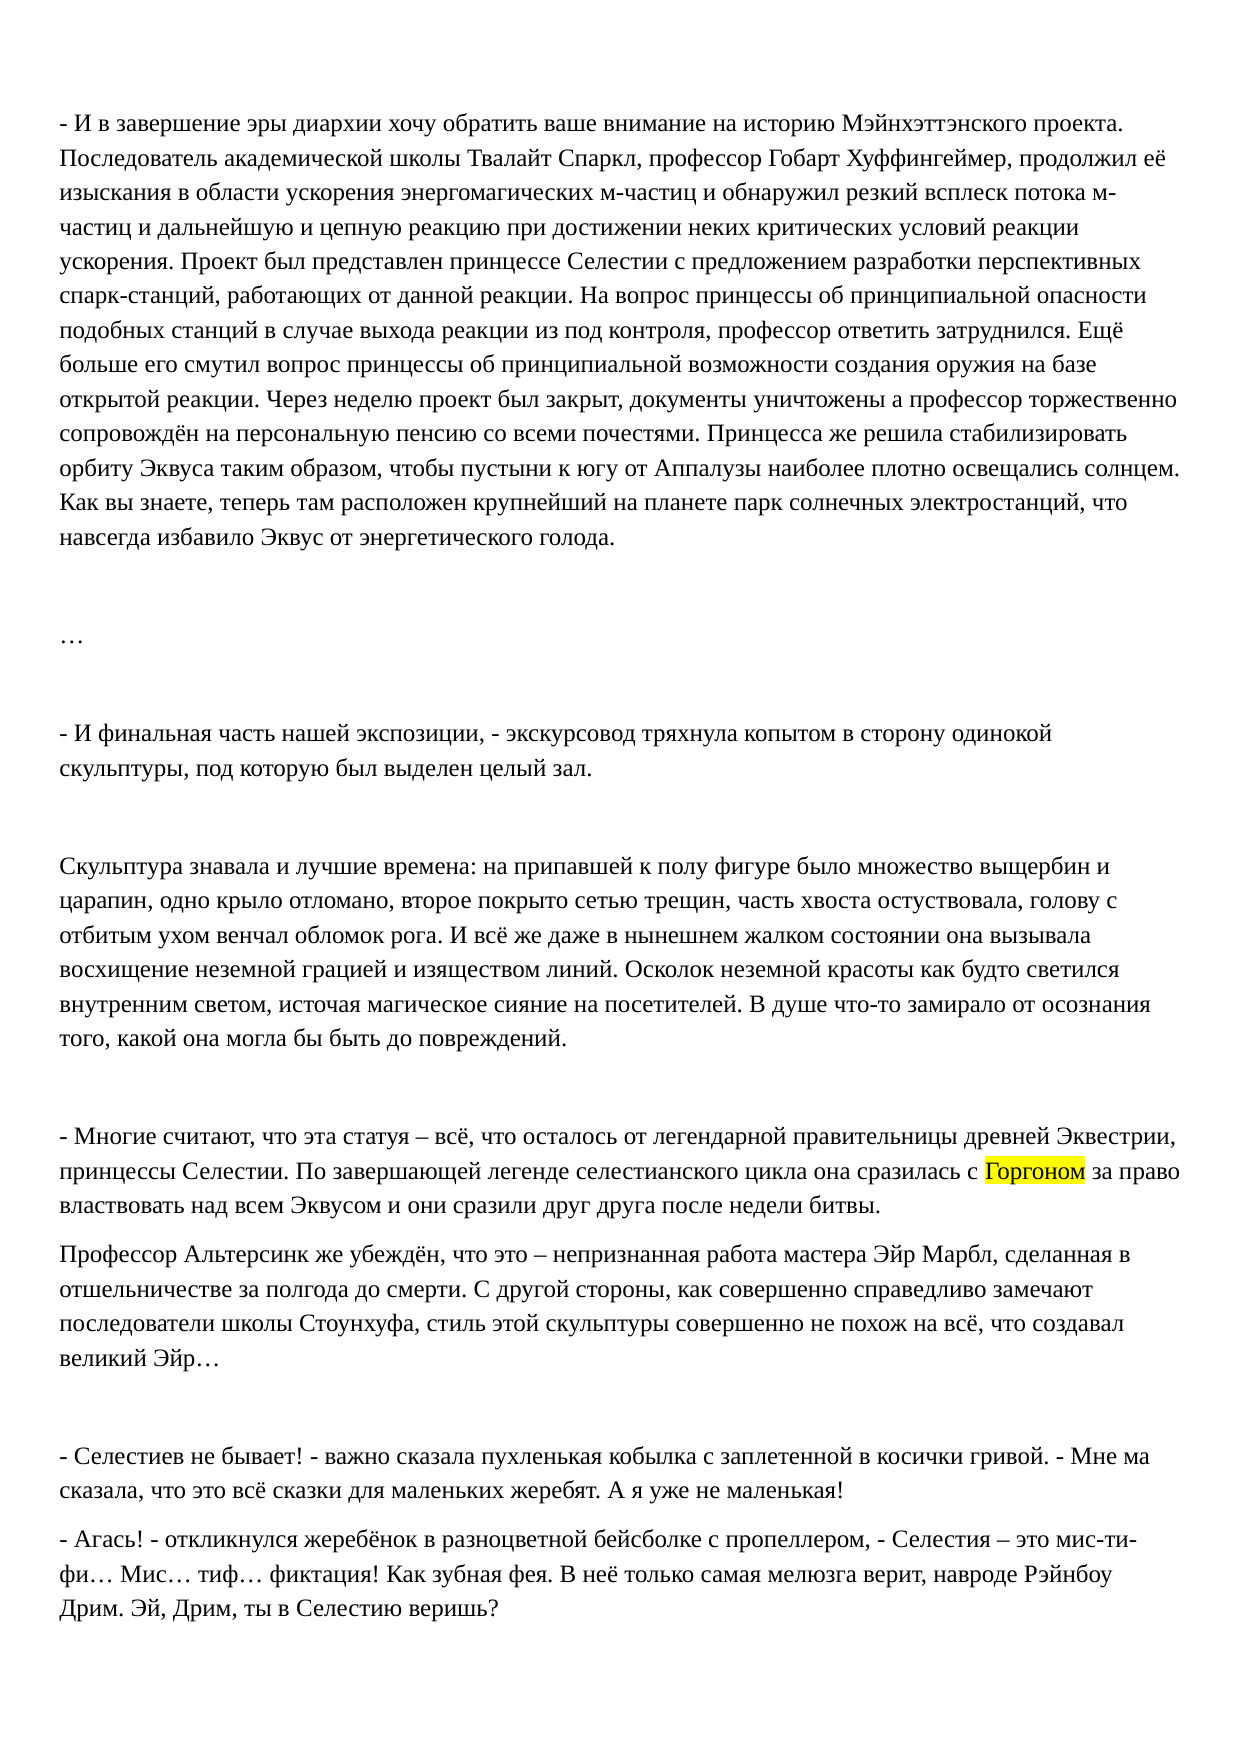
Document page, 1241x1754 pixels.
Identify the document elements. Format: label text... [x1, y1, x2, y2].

text Профессор Альтерсинк же убеждён, что это – непризнанная работа мастера Эйр Марбл, сделанная в отшельничестве за полгода до смерти. С другой стороны, как совершенно справедливо замечают последователи школы Стоунхуфа, стиль этой скульптуры совершенно не похож на всё, что создавал великий Эйр… [59, 1239, 1181, 1371]
text … [59, 620, 1181, 649]
text - Многие считают, что эта статуя – всё, что осталось от легендарной правительницы древней Эквестрии, принцессы Селестии. По завершающей легенде селестианского цикла она сразилась с Горгоном за право властвовать над всем Эквусом и они сразили друг друга после недели битвы. [59, 1121, 1181, 1219]
text - Агась! - откликнулся жеребёнок в разноцветной бейсболке с пропеллером, - Селестия – это мис-ти-фи… Мис… тиф… фиктация! Как зубная фея. В неё только самая мелюзга верит, навроде Рэйнбоу Дрим. Эй, Дрим, ты в Селестию веришь? [59, 1524, 1181, 1622]
text - И в завершение эры диархии хочу обратить ваше внимание на историю Мэйнхэттэнского проекта. Последователь академической школы Твалайт Спаркл, профессор Гобарт Хуффингеймер, продолжил её изыскания в области ускорения энергомагических м-частиц и обнаружил резкий всплеск потока м-частиц и дальнейшую и цепную реакцию при достижении неких критических условий реакции ускорения. Проект был представлен принцессе Селестии с предложением разработки перспективных спарк-станций, работающих от данной реакции. На вопрос принцессы об принципиальной опасности подобных станций в случае выхода реакции из под контроля, профессор ответить затруднился. Ещё больше его смутил вопрос принцессы об принципиальной возможности создания оружия на базе открытой реакции. Через неделю проект был закрыт, документы уничтожены а профессор торжественно сопровождён на персональную пенсию со всеми почестями. Принцесса же решила стабилизировать орбиту Эквуса таким образом, чтобы пустыни к югу от Аппалузы наиболее плотно освещались солнцем. Как вы знаете, теперь там расположен крупнейший на планете парк солнечных электростанций, что навсегда избавило Эквус от энергетического голода. [59, 108, 1181, 551]
text Скульптура знавала и лучшие времена: на припавшей к полу фигуре было множество выщербин и царапин, одно крыло отломано, второе покрыто сетью трещин, часть хвоста остуствовала, голову с отбитым ухом венчал обломок рога. И всё же даже в нынешнем жалком состоянии она вызывала восхищение неземной грацией и изяществом линий. Осколок неземной красоты как будто светился внутренним светом, источая магическое сияние на посетителей. В душе что-то замирало от осознания того, какой она могла бы быть до повреждений. [59, 851, 1181, 1052]
text - И финальная часть нашей экспозиции, - экскурсовод тряхнула копытом в сторону одинокой скульптуры, под которую был выделен целый зал. [59, 718, 1181, 781]
text - Селестиев не бывает! - важно сказала пухленькая кобылка с заплетенной в косички гривой. - Мне ма сказала, что это всё сказки для маленьких жеребят. А я уже не маленькая! [59, 1441, 1181, 1504]
